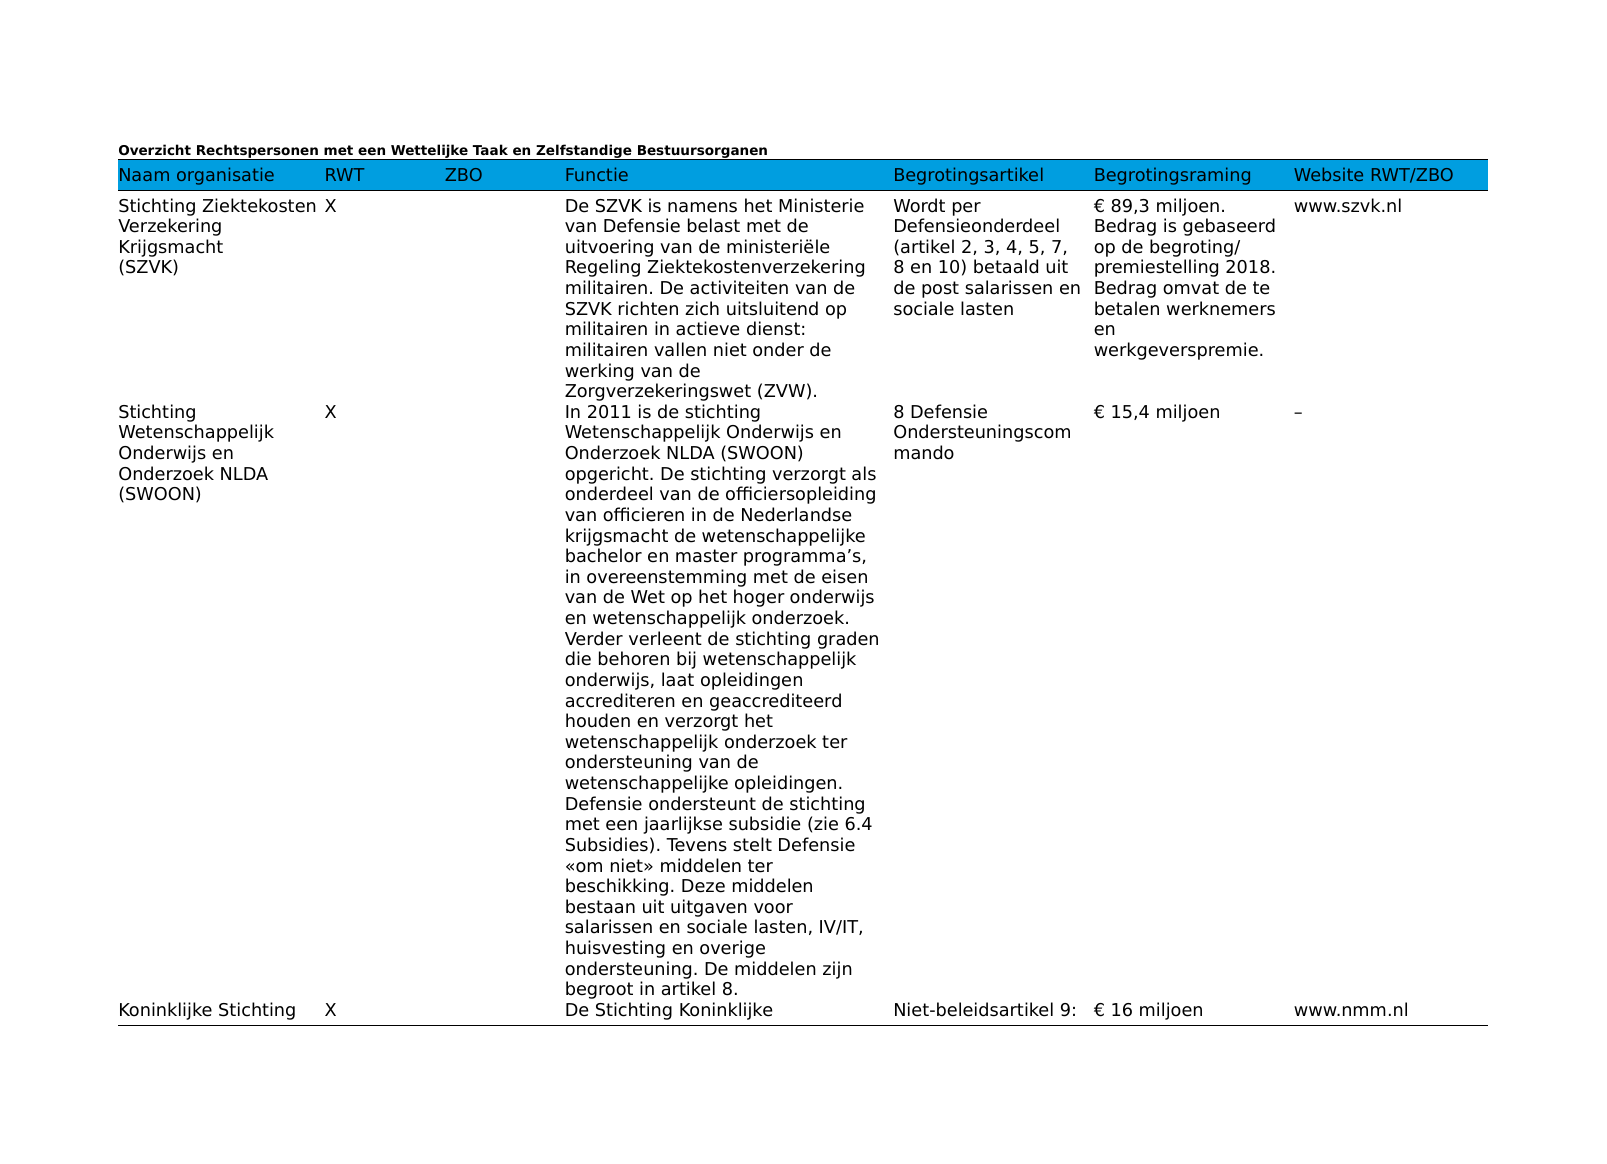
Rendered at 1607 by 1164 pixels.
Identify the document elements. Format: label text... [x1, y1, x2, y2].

table_cell [439, 1000, 559, 1025]
table_cell Website RWT/ZBO [1288, 160, 1488, 190]
table_cell X [318, 402, 438, 1000]
table_cell Begrotingsraming [1088, 160, 1288, 190]
table_cell € 89,3 miljoen. Bedrag is gebaseerd op de begroting/ premiestelling 2018. Bedrag omvat de te betalen werknemers en werkgeverspremie. [1088, 191, 1288, 402]
table_cell € 15,4 miljoen [1088, 402, 1288, 1000]
table_cell RWT [318, 160, 438, 190]
table_cell [439, 191, 559, 402]
table_cell Wordt per Defensieonderdeel (artikel 2, 3, 4, 5, 7, 8 en 10) betaald uit de post salarissen en sociale lasten [887, 191, 1087, 402]
table_cell Stichting Ziektekosten Verzekering Krijgsmacht (SZVK) [118, 191, 318, 402]
table_cell [439, 402, 559, 1000]
table_cell Functie [559, 160, 887, 190]
table_cell 8 Defensie Ondersteuningscommando [887, 402, 1087, 1000]
table_cell X [318, 191, 438, 402]
table_cell € 16 miljoen [1088, 1000, 1288, 1025]
table_cell Niet-beleidsartikel 9: [887, 1000, 1087, 1025]
table_cell X [318, 1000, 438, 1025]
table_cell Koninklijke Stichting [118, 1000, 318, 1025]
table_cell Naam organisatie [118, 160, 318, 190]
table_cell De SZVK is namens het Ministerie van Defensie belast met de uitvoering van de ministeriële Regeling Ziektekostenverzekering militairen. De activiteiten van de SZVK richten zich uitsluitend op militairen in actieve dienst: militairen vallen niet onder de werking van de Zorgverzekeringswet (ZVW). [559, 191, 887, 402]
table_header Overzicht Rechtspersonen met een Wettelijke Taak en Zelfstandige Bestuursorganen [118, 143, 1488, 159]
table_cell De Stichting Koninklijke [559, 1000, 887, 1025]
table_cell www.nmm.nl [1288, 1000, 1488, 1025]
table_cell Stichting Wetenschappelijk Onderwijs en Onderzoek NLDA (SWOON) [118, 402, 318, 1000]
table_cell www.szvk.nl [1288, 191, 1488, 402]
table_cell Begrotingsartikel [887, 160, 1087, 190]
table_cell In 2011 is de stichting Wetenschappelijk Onderwijs en Onderzoek NLDA (SWOON) opgericht. De stichting verzorgt als onderdeel van de officiersopleiding van officieren in de Nederlandse krijgsmacht de wetenschappelijke bachelor en master programma’s, in overeenstemming met de eisen van de Wet op het hoger onderwijs en wetenschappelijk onderzoek. Verder verleent de stichting graden die behoren bij wetenschappelijk onderwijs, laat opleidingen accrediteren en geaccrediteerd houden en verzorgt het wetenschappelijk onderzoek ter ondersteuning van de wetenschappelijke opleidingen. Defensie ondersteunt de stichting met een jaarlijkse subsidie (zie 6.4 Subsidies). Tevens stelt Defensie «om niet» middelen ter beschikking. Deze middelen bestaan uit uitgaven voor salarissen en sociale lasten, IV/IT, huisvesting en overige ondersteuning. De middelen zijn begroot in artikel 8. [559, 402, 887, 1000]
table_cell – [1288, 402, 1488, 1000]
table_cell ZBO [439, 160, 559, 190]
